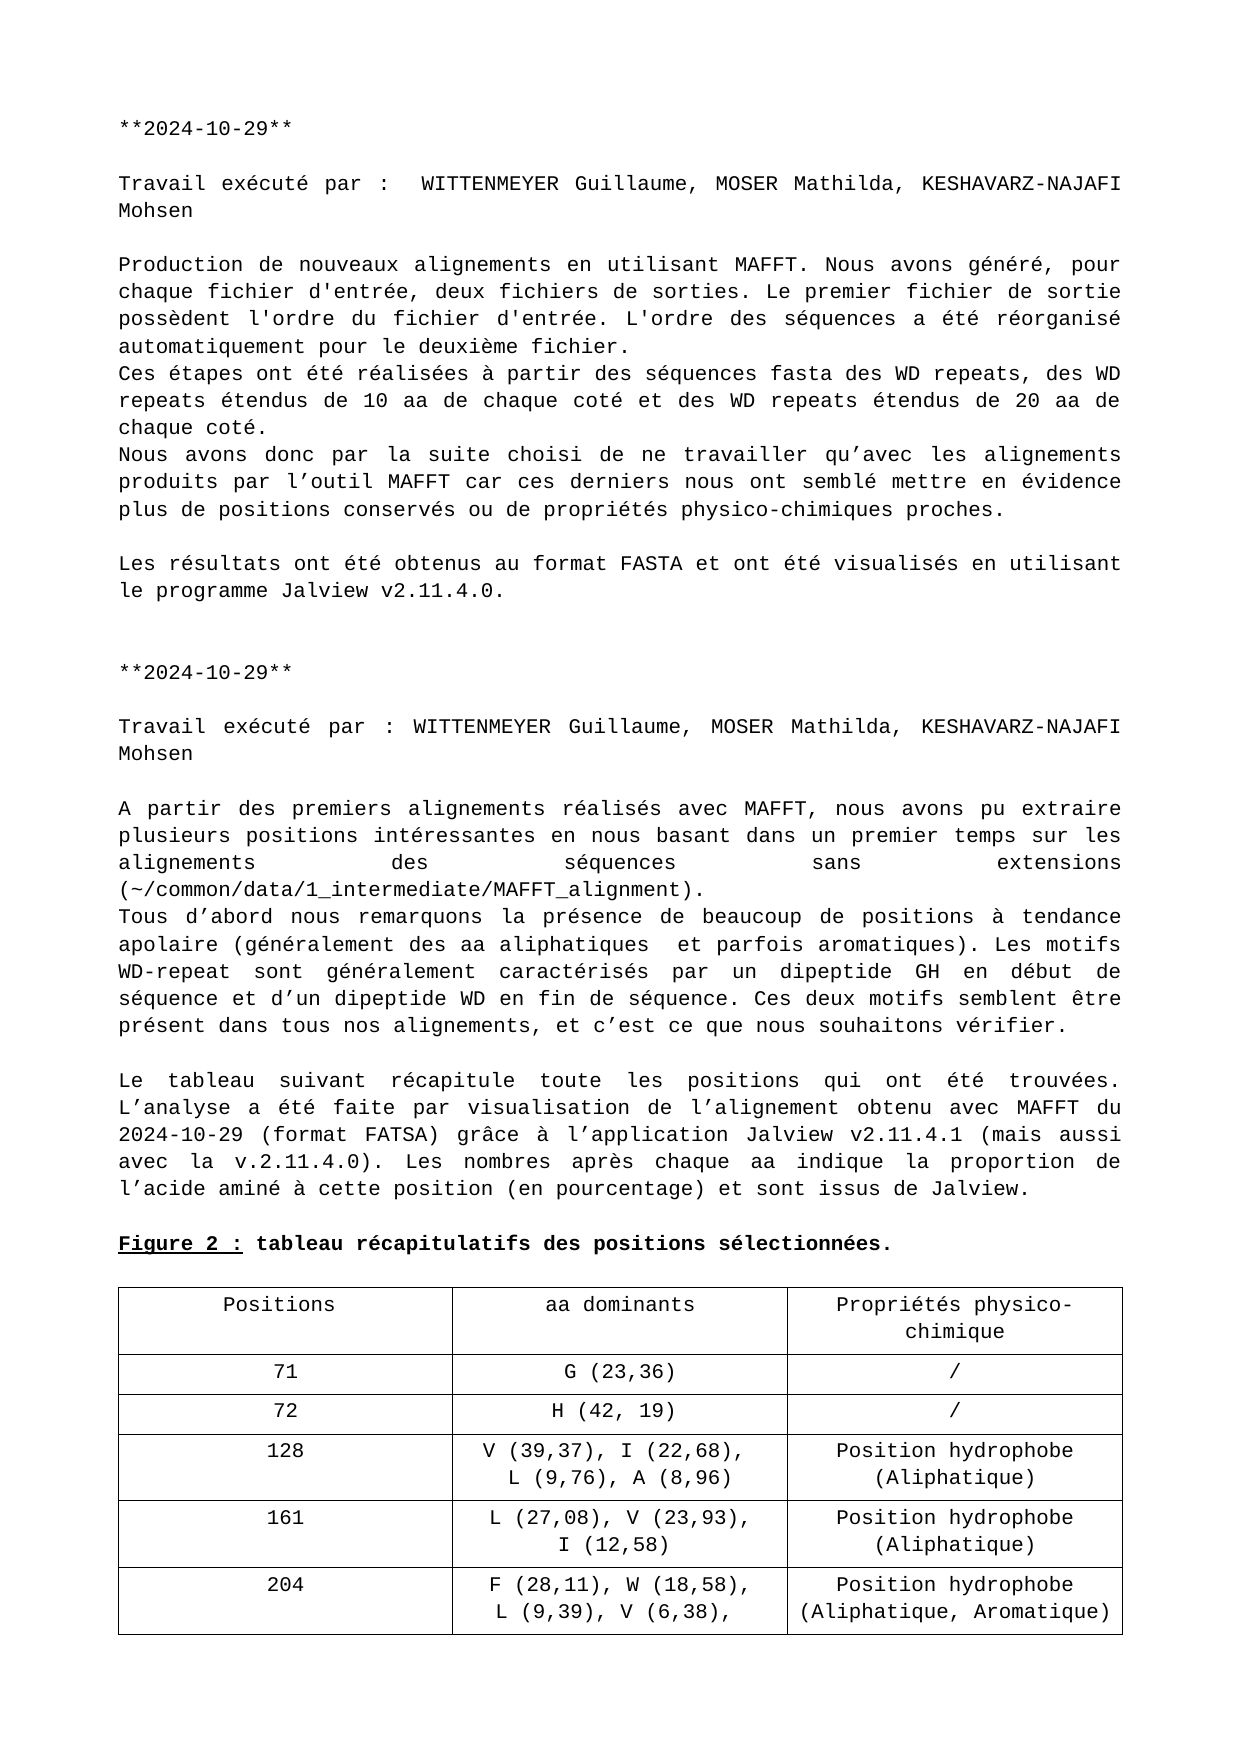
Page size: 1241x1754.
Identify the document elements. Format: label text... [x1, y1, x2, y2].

table_header aa dominants [453, 1288, 787, 1354]
text **2024-10-29** [118, 662, 1122, 686]
table_cell / [788, 1395, 1122, 1433]
table_cell L (27,08), V (23,93), I (12,58) [453, 1501, 787, 1567]
table_cell Position hydrophobe (Aliphatique, Aromatique) [788, 1568, 1122, 1634]
table_header Propriétés physico-chimique [788, 1288, 1122, 1354]
table_cell H (42, 19) [453, 1395, 787, 1433]
text Ces étapes ont été réalisées à partir des séquences fasta des WD repeats, des WD repeats étendus de 10 aa de chaque coté et des WD repeats étendus de 20 aa de chaque coté. [118, 363, 1122, 441]
table_cell 71 [119, 1355, 452, 1394]
text Tous d’abord nous remarquons la présence de beaucoup de positions à tendance apolaire (généralement des aa aliphatiques et parfois aromatiques). Les motifs WD-repeat sont généralement caractérisés par un dipeptide GH en début de séquence et d’un dipeptide WD en fin de séquence. Ces deux motifs semblent être présent dans tous nos alignements, et c’est ce que nous souhaitons vérifier. [118, 907, 1122, 1039]
table_cell / [788, 1355, 1122, 1394]
text Figure 2 : tableau récapitulatifs des positions sélectionnées. [118, 1233, 1122, 1256]
table_cell 161 [119, 1501, 452, 1567]
text Nous avons donc par la suite choisi de ne travailler qu’avec les alignements produits par l’outil MAFFT car ces derniers nous ont semblé mettre en évidence plus de positions conservés ou de propriétés physico-chimiques proches. [118, 444, 1122, 522]
table_cell V (39,37), I (22,68), L (9,76), A (8,96) [453, 1435, 787, 1500]
text Les résultats ont été obtenus au format FASTA et ont été visualisés en utilisant le programme Jalview v2.11.4.0. [118, 553, 1122, 604]
text Le tableau suivant récapitule toute les positions qui ont été trouvées. L’analyse a été faite par visualisation de l’alignement obtenu avec MAFFT du 2024-10-29 (format FATSA) grâce à l’application Jalview v2.11.4.1 (mais aussi avec la v.2.11.4.0). Les nombres après chaque aa indique la proportion de l’acide aminé à cette position (en pourcentage) et sont issus de Jalview. [118, 1070, 1122, 1202]
table_cell G (23,36) [453, 1355, 787, 1394]
table_cell 128 [119, 1435, 452, 1500]
text **2024-10-29** [118, 118, 1122, 142]
text Travail exécuté par : WITTENMEYER Guillaume, MOSER Mathilda, KESHAVARZ-NAJAFI Mohsen [118, 172, 1122, 223]
table_cell F (28,11), W (18,58), L (9,39), V (6,38), [453, 1568, 787, 1634]
text Production de nouveaux alignements en utilisant MAFFT. Nous avons généré, pour chaque fichier d'entrée, deux fichiers de sorties. Le premier fichier de sortie possèdent l'ordre du fichier d'entrée. L'ordre des séquences a été réorganisé automatiquement pour le deuxième fichier. [118, 254, 1122, 359]
text A partir des premiers alignements réalisés avec MAFFT, nous avons pu extraire plusieurs positions intéressantes en nous basant dans un premier temps sur les alignements des séquences sans extensions (~/common/data/1_intermediate/MAFFT_alignment). [118, 798, 1122, 903]
text Travail exécuté par : WITTENMEYER Guillaume, MOSER Mathilda, KESHAVARZ-NAJAFI Mohsen [118, 716, 1122, 767]
table_cell 72 [119, 1395, 452, 1433]
table_header Positions [119, 1288, 452, 1354]
table_cell Position hydrophobe (Aliphatique) [788, 1501, 1122, 1567]
table_cell Position hydrophobe (Aliphatique) [788, 1435, 1122, 1500]
table_cell 204 [119, 1568, 452, 1634]
